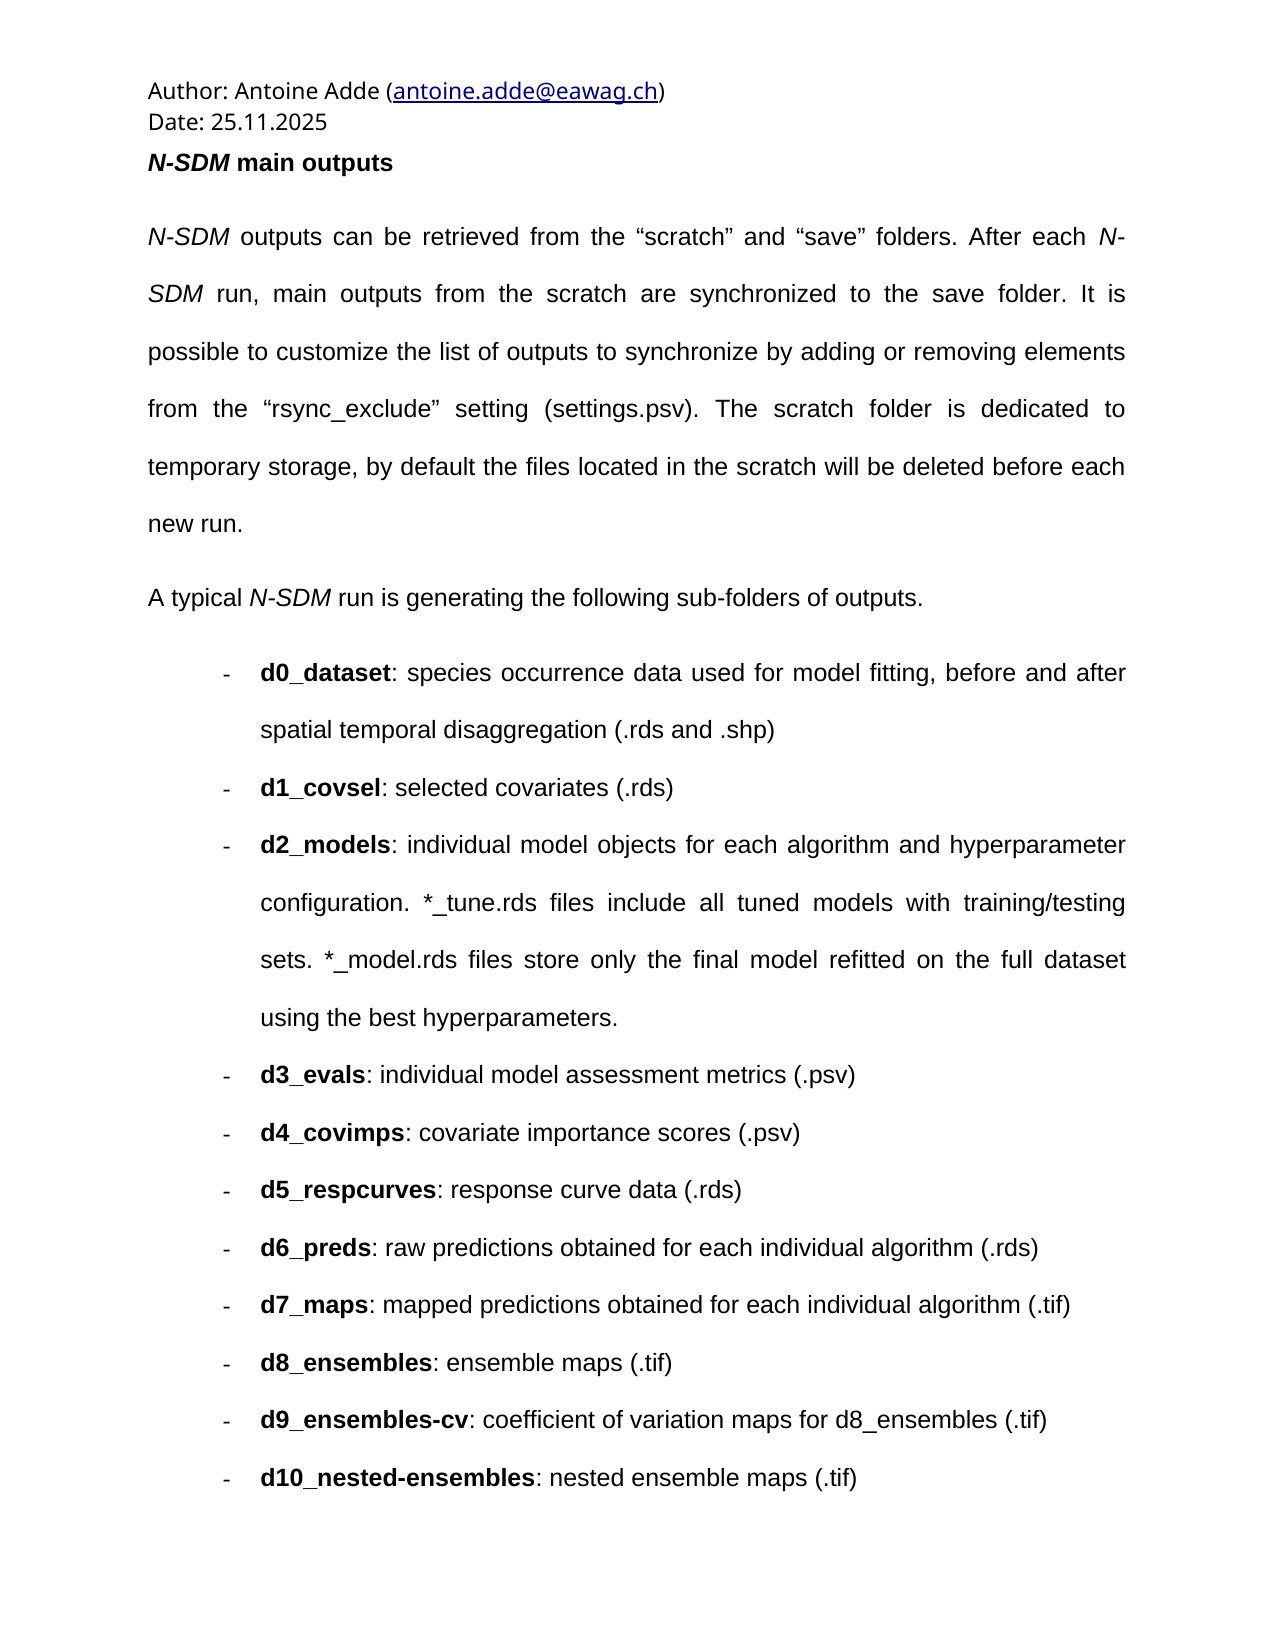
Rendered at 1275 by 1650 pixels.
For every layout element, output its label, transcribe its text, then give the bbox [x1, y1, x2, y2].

list d1_covsel: selected covariates (.rds) [223, 773, 1127, 801]
list d4_covimps: covariate importance scores (.psv) [223, 1118, 1127, 1146]
list d9_ensembles-cv: coefficient of variation maps for d8_ensembles (.tif) [223, 1405, 1127, 1434]
list d5_respcurves: response curve data (.rds) [223, 1175, 1127, 1204]
list d2_models: individual model objects for each algorithm and hyperparameter configuration. *_tune.rds files include all tuned models with training/testing sets. *_model.rds files store only the final model refitted on the full dataset using the best hyperparameters. [223, 830, 1127, 1031]
text N-SDM main outputs [148, 148, 1127, 176]
list d10_nested-ensembles: nested ensemble maps (.tif) [223, 1463, 1127, 1491]
list d0_dataset: species occurrence data used for model fitting, before and after spatial temporal disaggregation (.rds and .shp) [223, 658, 1127, 744]
list d8_ensembles: ensemble maps (.tif) [223, 1348, 1127, 1376]
text A typical N-SDM run is generating the following sub-folders of outputs. [148, 583, 1127, 612]
list d6_preds: raw predictions obtained for each individual algorithm (.rds) [223, 1233, 1127, 1261]
list d7_maps: mapped predictions obtained for each individual algorithm (.tif) [223, 1290, 1127, 1319]
text N-SDM outputs can be retrieved from the “scratch” and “save” folders. After each N-SDM run, main outputs from the scratch are synchronized to the save folder. It is possible to customize the list of outputs to synchronize by adding or removing elements from the “rsync_exclude” setting (settings.psv). The scratch folder is dedicated to temporary storage, by default the files located in the scratch will be deleted before each new run. [148, 222, 1127, 538]
list d3_evals: individual model assessment metrics (.psv) [223, 1060, 1127, 1089]
